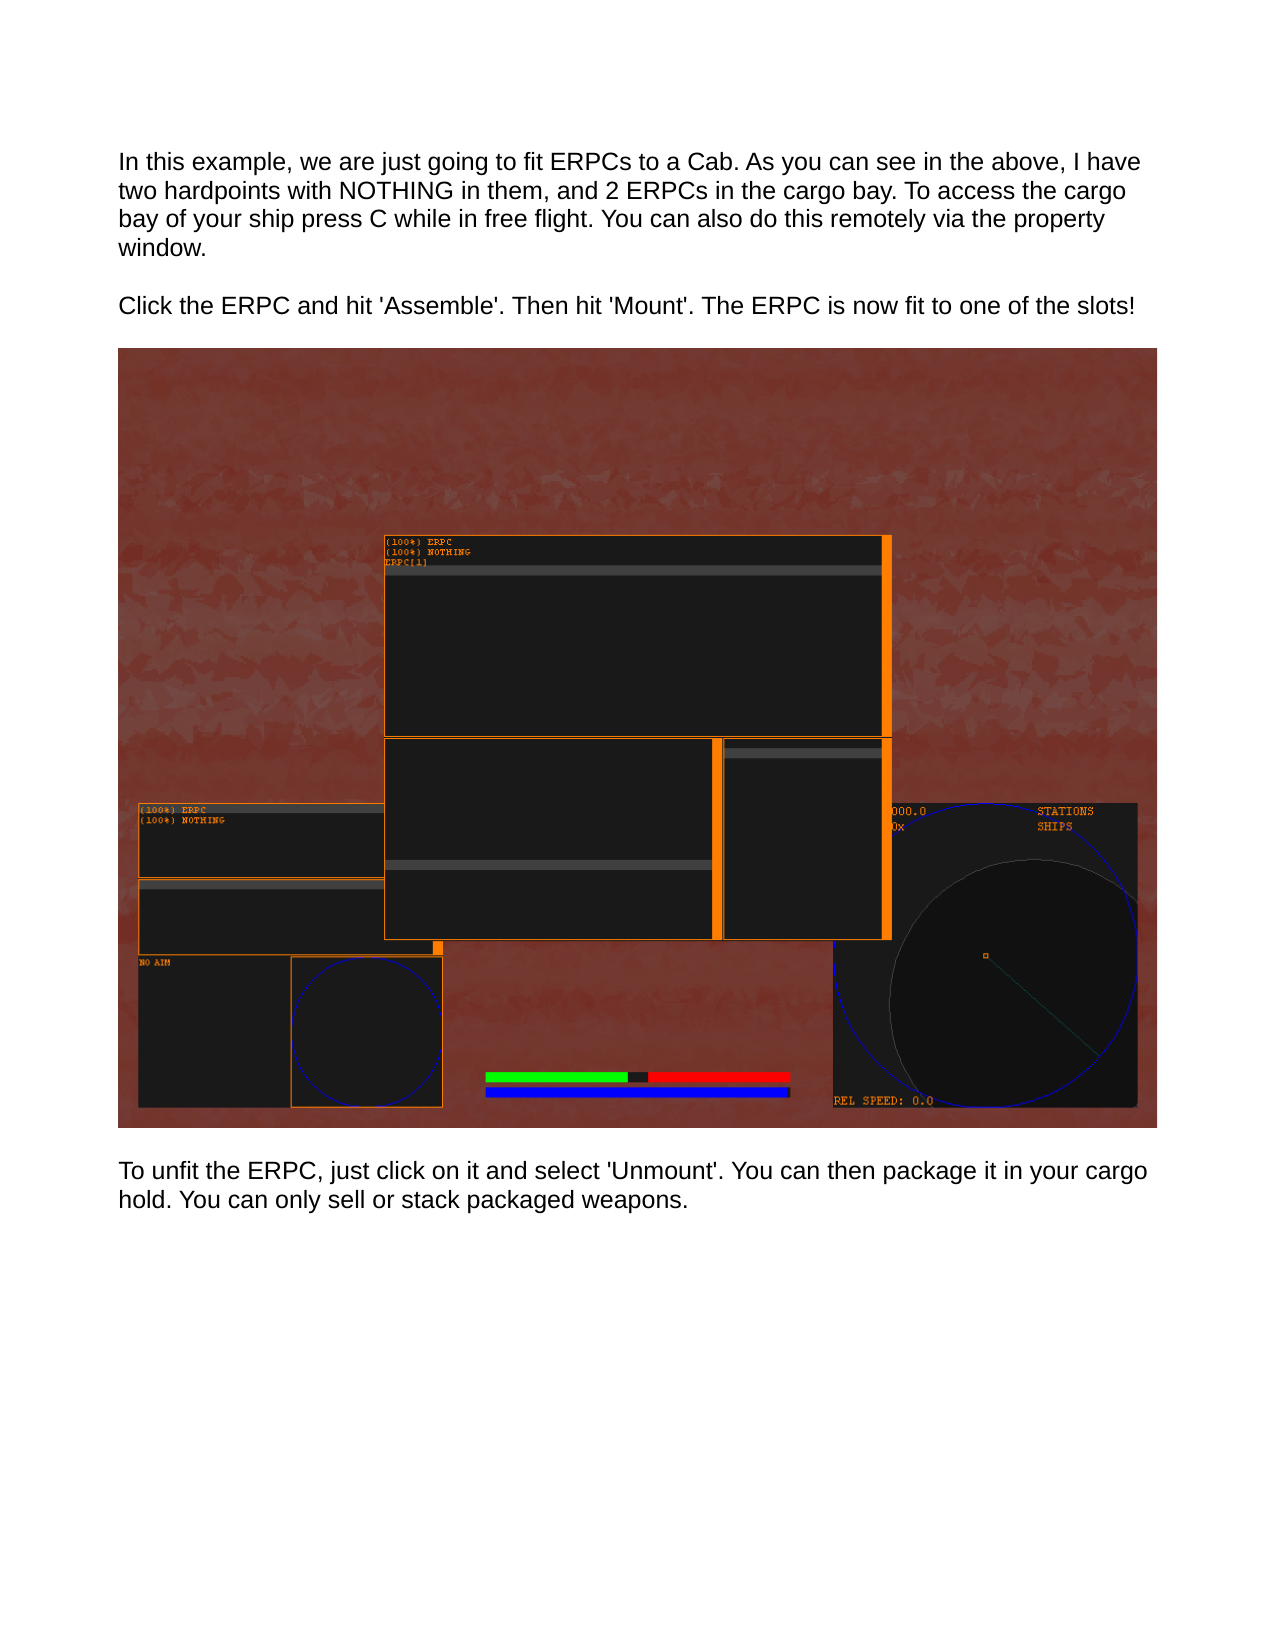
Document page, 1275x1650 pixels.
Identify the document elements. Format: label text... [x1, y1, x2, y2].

text Click the ERPC and hit 'Assemble'. Then hit 'Mount'. The ERPC is now fit to one of the slots! [118, 291, 1157, 319]
picture [118, 348, 1158, 1128]
text In this example, we are just going to fit ERPCs to a Cab. As you can see in the above, I have two hardpoints with NOTHING in them, and 2 ERPCs in the cargo bay. To access the cargo bay of your ship press C while in free flight. You can also do this remotely via the property window. [118, 147, 1157, 262]
text To unfit the ERPC, just click on it and select 'Unmount'. You can then package it in your cargo hold. You can only sell or stack packaged weapons. [118, 1156, 1157, 1214]
